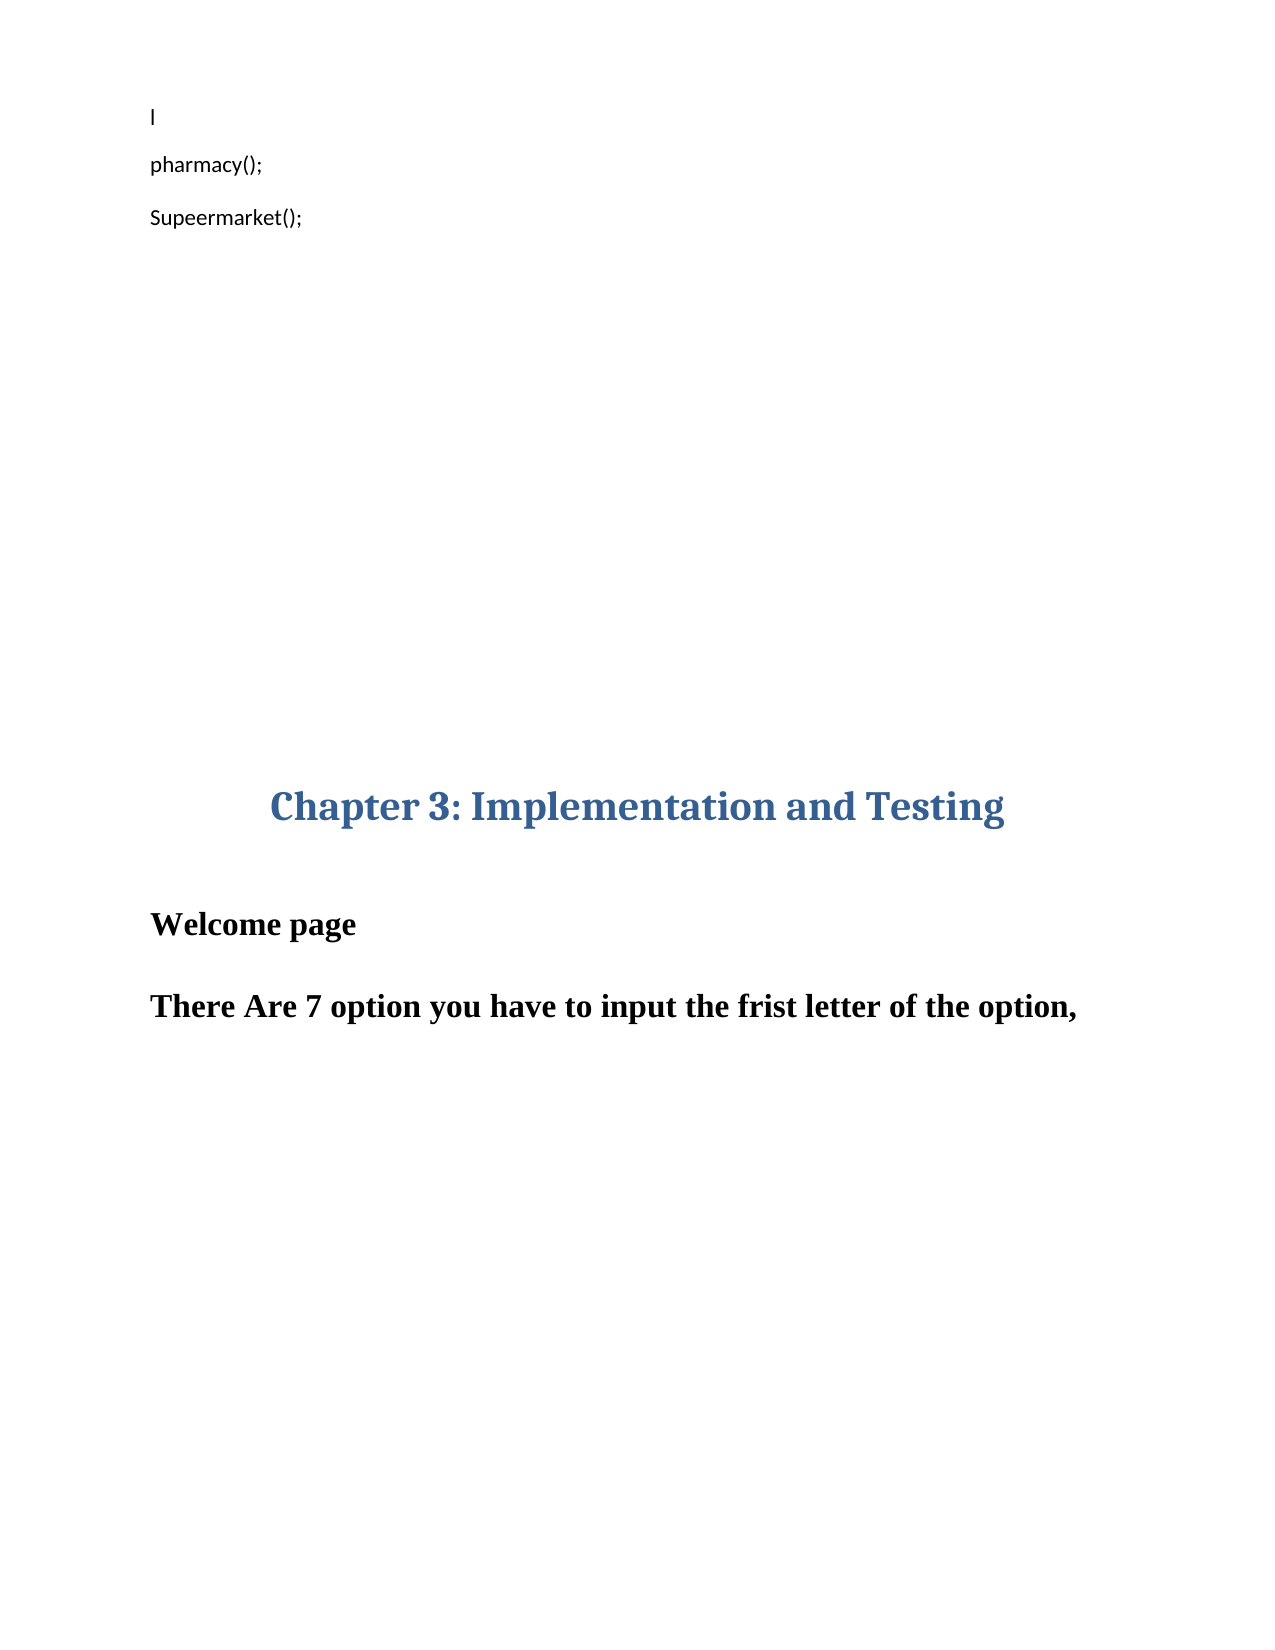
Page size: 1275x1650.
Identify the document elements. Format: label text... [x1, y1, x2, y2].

text pharmacy(); [150, 150, 1125, 178]
text Supeermarket(); [150, 203, 1125, 231]
text There Are 7 option you have to input the frist letter of the option, [150, 986, 1125, 1025]
subtitle Chapter 3: Implementation and Testing [150, 783, 1125, 831]
text Welcome page [150, 904, 1125, 942]
